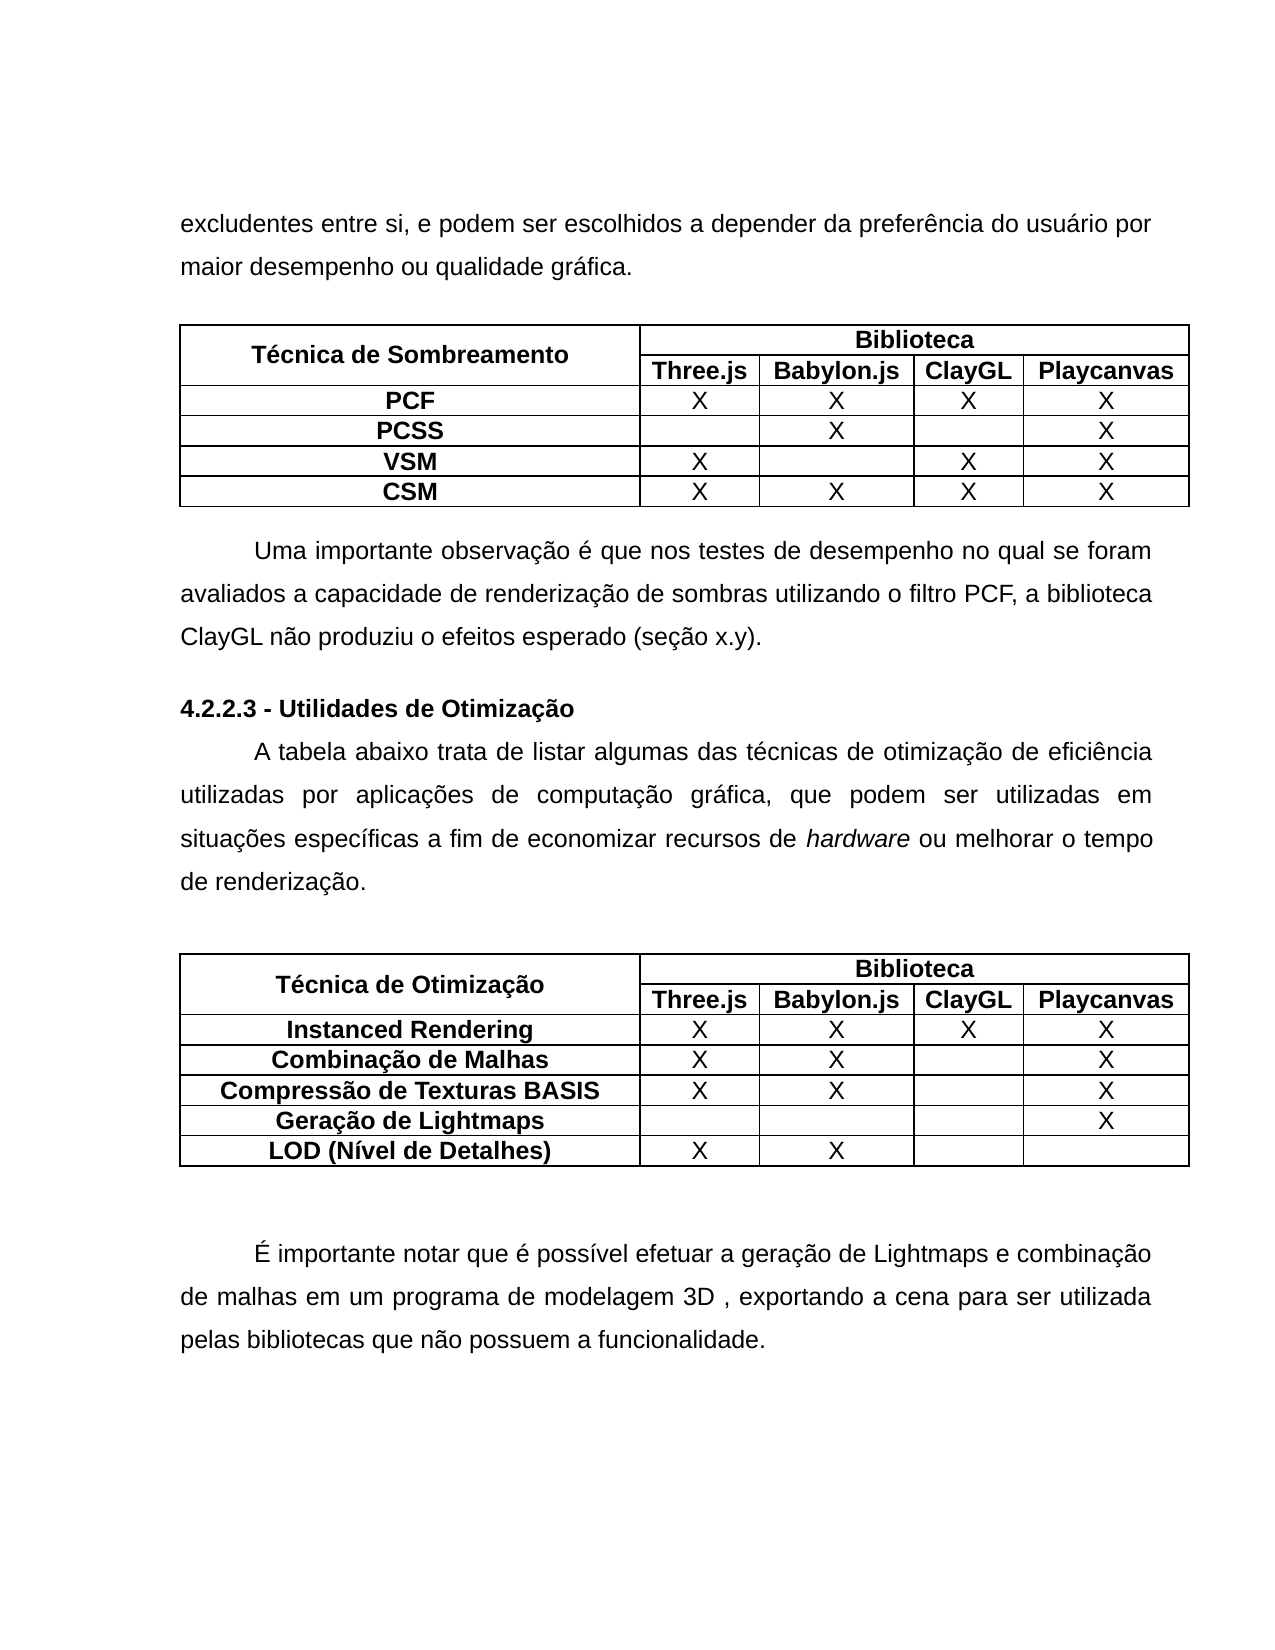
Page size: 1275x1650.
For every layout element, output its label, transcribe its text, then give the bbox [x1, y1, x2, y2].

table_cell Playcanvas [1024, 356, 1188, 384]
table_cell X [915, 386, 1023, 415]
table_cell Babylon.js [760, 985, 913, 1013]
table_cell X [641, 386, 759, 415]
table_header Técnica de Sombreamento [181, 326, 639, 384]
table_header Biblioteca [641, 326, 1188, 354]
table_cell X [641, 447, 759, 475]
table_cell X [915, 477, 1023, 506]
table_cell Compressão de Texturas BASIS [181, 1076, 639, 1104]
table_cell Instanced Rendering [181, 1015, 639, 1044]
subtitle 4.2.2.3 - Utilidades de Otimização [180, 694, 1154, 723]
table_cell PCF [181, 386, 639, 415]
table_cell [915, 1136, 1023, 1165]
table_cell Playcanvas [1024, 985, 1188, 1013]
table_cell Babylon.js [760, 356, 913, 384]
table_cell Geração de Lightmaps [181, 1106, 639, 1135]
table_cell X [760, 1136, 913, 1165]
table_cell PCSS [181, 416, 639, 445]
table_cell X [1024, 386, 1188, 415]
table_cell [915, 1046, 1023, 1074]
table_cell X [1024, 477, 1188, 506]
table_cell X [1024, 416, 1188, 445]
table_cell Three.js [641, 985, 759, 1013]
table_cell X [915, 1015, 1023, 1044]
table_cell X [760, 1076, 913, 1104]
table_cell X [641, 1015, 759, 1044]
table_header Técnica de Otimização [181, 955, 639, 1013]
table_cell Three.js [641, 356, 759, 384]
table_cell X [760, 477, 913, 506]
text excludentes entre si, e podem ser escolhidos a depender da preferência do usuário por maior desempenho ou qualidade gráfica. [180, 209, 1154, 281]
table_cell VSM [181, 447, 639, 475]
table_cell [760, 1106, 913, 1135]
table_cell X [641, 1076, 759, 1104]
table_cell X [1024, 1015, 1188, 1044]
table_cell LOD (Nível de Detalhes) [181, 1136, 639, 1165]
table_cell [760, 447, 913, 475]
table_cell [915, 1076, 1023, 1104]
text A tabela abaixo trata de listar algumas das técnicas de otimização de eficiência utilizadas por aplicações de computação gráfica, que podem ser utilizadas em situações específicas a fim de economizar recursos de hardware ou melhorar o tempo de renderização. [180, 737, 1154, 895]
table_cell X [641, 477, 759, 506]
table_header Biblioteca [641, 955, 1188, 983]
table_cell X [760, 386, 913, 415]
table_cell ClayGL [915, 985, 1023, 1013]
table_cell Combinação de Malhas [181, 1046, 639, 1074]
table_cell [915, 1106, 1023, 1135]
table_cell ClayGL [915, 356, 1023, 384]
table_cell X [1024, 1046, 1188, 1074]
table_cell X [641, 1136, 759, 1165]
table_cell X [641, 1046, 759, 1074]
table_cell X [1024, 447, 1188, 475]
table_cell X [1024, 1076, 1188, 1104]
table_cell [641, 416, 759, 445]
table_cell X [1024, 1106, 1188, 1135]
table_cell [641, 1106, 759, 1135]
table_cell CSM [181, 477, 639, 506]
text Uma importante observação é que nos testes de desempenho no qual se foram avaliados a capacidade de renderização de sombras utilizando o filtro PCF, a biblioteca ClayGL não produziu o efeitos esperado (seção x.y). [180, 536, 1154, 651]
table_cell X [915, 447, 1023, 475]
text É importante notar que é possível efetuar a geração de Lightmaps e combinação de malhas em um programa de modelagem 3D , exportando a cena para ser utilizada pelas bibliotecas que não possuem a funcionalidade. [180, 1238, 1154, 1353]
table_cell X [760, 416, 913, 445]
table_cell [1024, 1136, 1188, 1165]
table_cell X [760, 1046, 913, 1074]
table_cell [915, 416, 1023, 445]
table_cell X [760, 1015, 913, 1044]
